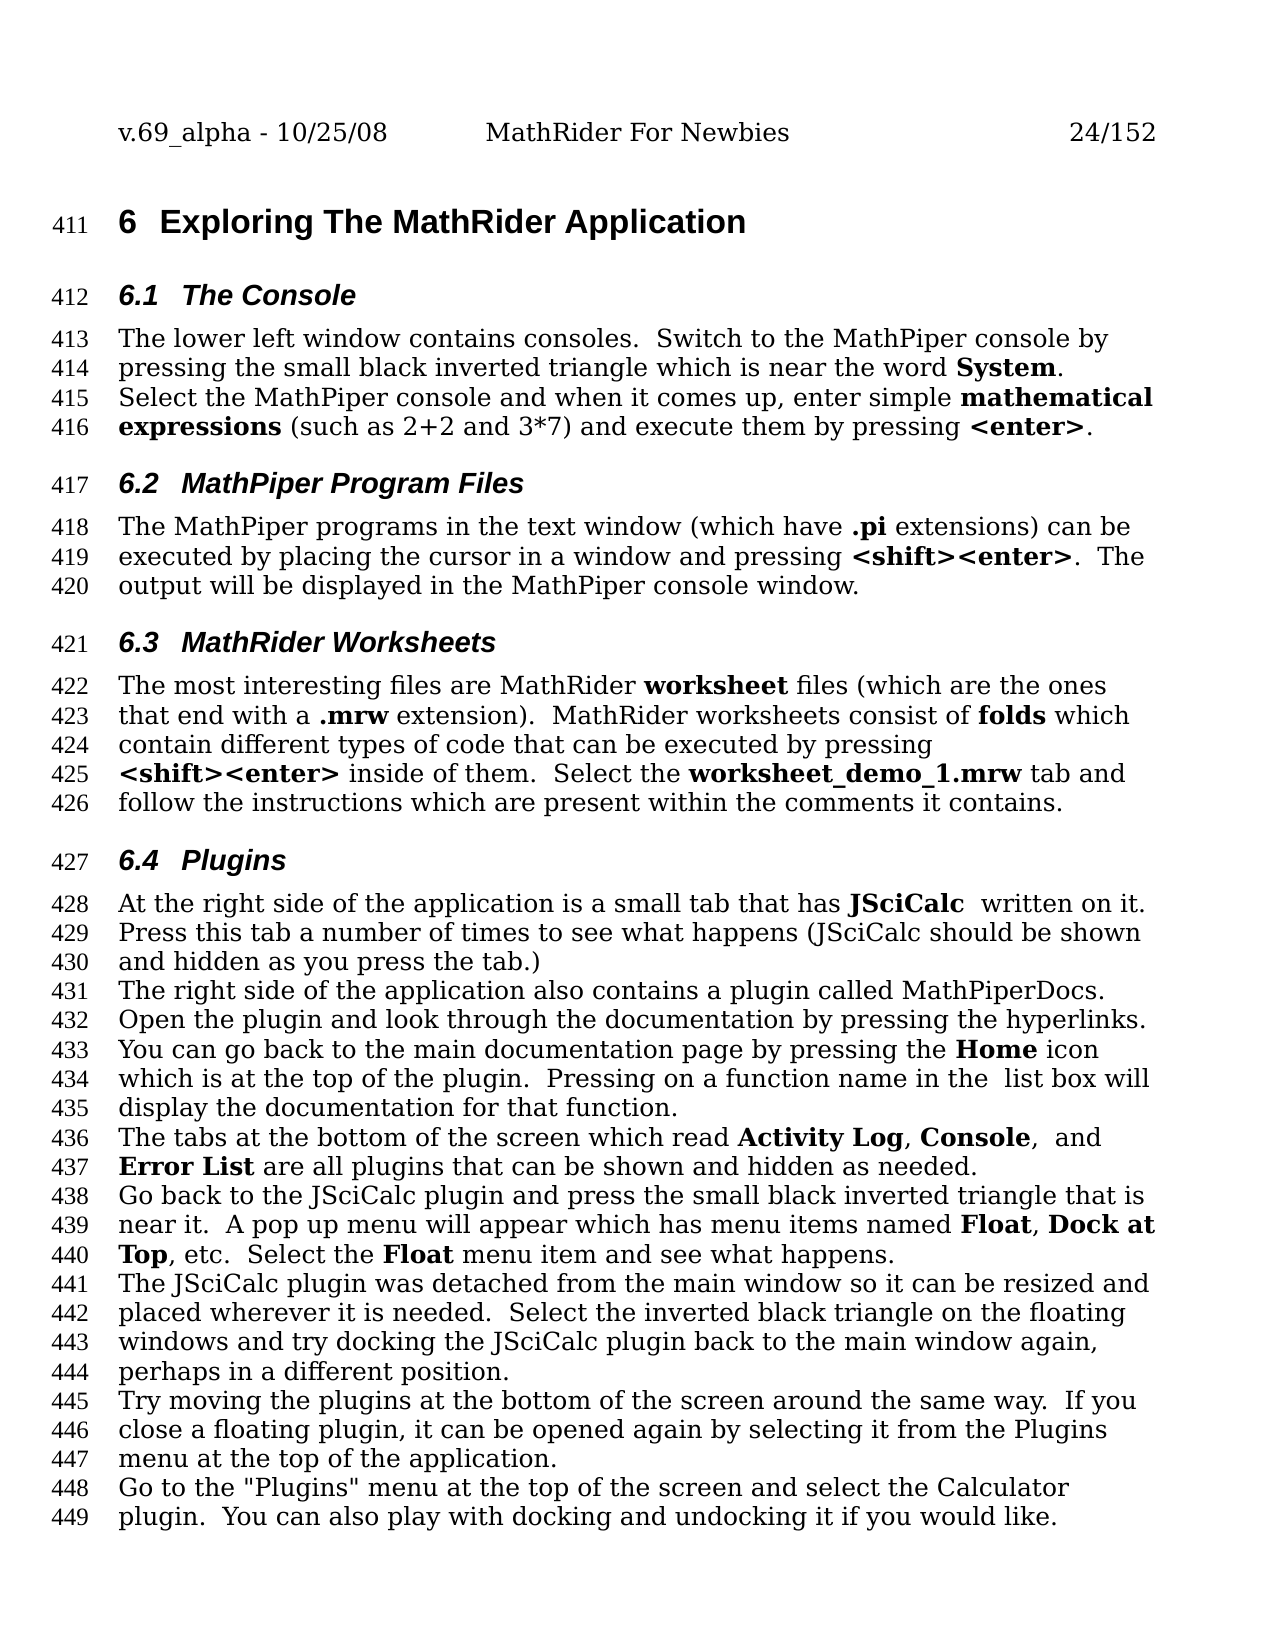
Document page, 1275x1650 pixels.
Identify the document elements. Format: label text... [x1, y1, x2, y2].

text Go back to the JSciCalc plugin and press the small black inverted triangle that is near it. A pop up menu will appear which has menu items named Float, Dock at Top, etc. Select the Float menu item and see what happens. [118, 1181, 1157, 1269]
text The tabs at the bottom of the screen which read Activity Log, Console, and Error List are all plugins that can be shown and hidden as needed. [118, 1122, 1157, 1181]
subtitle The Console [118, 278, 1157, 311]
text The right side of the application also contains a plugin called MathPiperDocs. Open the plugin and look through the documentation by pressing the hyperlinks. You can go back to the main documentation page by pressing the Home icon which is at the top of the plugin. Pressing on a function name in the list box will display the documentation for that function. [118, 976, 1157, 1122]
subtitle MathPiper Program Files [118, 466, 1157, 500]
text The MathPiper programs in the text window (which have .pi extensions) can be executed by placing the cursor in a window and pressing <shift><enter>. The output will be displayed in the MathPiper console window. [118, 512, 1157, 600]
subtitle Plugins [118, 843, 1157, 876]
text Go to the "Plugins" menu at the top of the screen and select the Calculator plugin. You can also play with docking and undocking it if you would like. [118, 1473, 1157, 1532]
subtitle MathRider Worksheets [118, 625, 1157, 659]
subtitle Exploring The MathRider Application [118, 202, 1157, 240]
text At the right side of the application is a small tab that has JSciCalc written on it. Press this tab a number of times to see what happens (JSciCalc should be shown and hidden as you press the tab.) [118, 889, 1157, 976]
text The JSciCalc plugin was detached from the main window so it can be resized and placed wherever it is needed. Select the inverted black triangle on the floating windows and try docking the JSciCalc plugin back to the main window again, perhaps in a different position. [118, 1269, 1157, 1386]
text The lower left window contains consoles. Switch to the MathPiper console by pressing the small black inverted triangle which is near the word System. Select the MathPiper console and when it comes up, enter simple mathematical expressions (such as 2+2 and 3*7) and execute them by pressing <enter>. [118, 324, 1157, 441]
text Try moving the plugins at the bottom of the screen around the same way. If you close a floating plugin, it can be opened again by selecting it from the Plugins menu at the top of the application. [118, 1386, 1157, 1473]
text The most interesting files are MathRider worksheet files (which are the ones that end with a .mrw extension). MathRider worksheets consist of folds which contain different types of code that can be executed by pressing <shift><enter> inside of them. Select the worksheet_demo_1.mrw tab and follow the instructions which are present within the comments it contains. [118, 671, 1157, 818]
